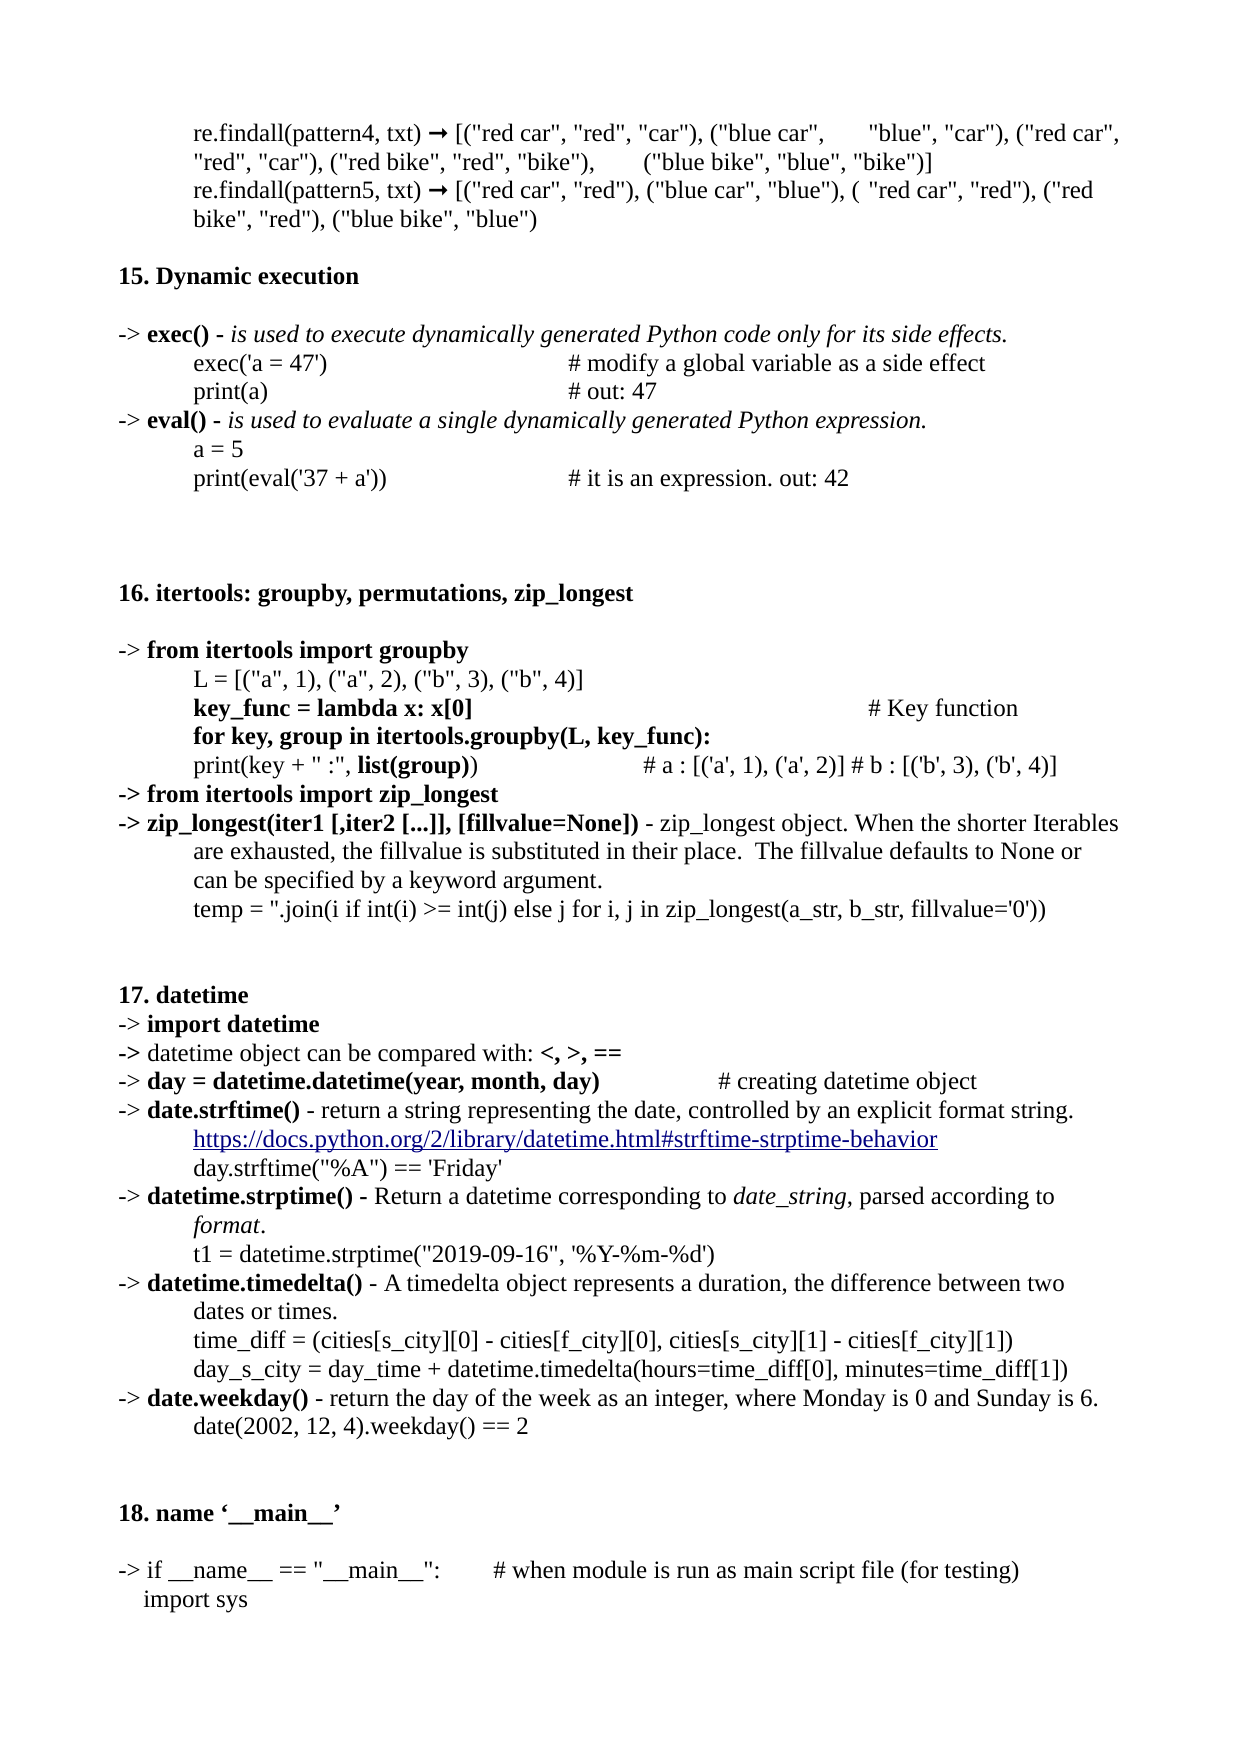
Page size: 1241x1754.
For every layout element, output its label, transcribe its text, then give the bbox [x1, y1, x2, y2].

text -> import datetime [118, 1009, 1122, 1038]
text https://docs.python.org/2/library/datetime.html#strftime-strptime-behavior [118, 1124, 1122, 1153]
text 15. Dynamic execution [118, 261, 1122, 290]
text a = 5 print(eval('37 + a')) # it is an expression. out: 42 [118, 434, 1122, 491]
text import sys [118, 1584, 1122, 1613]
text re.findall(pattern4, txt) ➞ [("red car", "red", "car"), ("blue car", "blue", "car"), ("red car", "red", "car"), ("red bike", "red", "bike"), ("blue bike", "blue", "bike")] [118, 118, 1122, 176]
text -> eval() - is used to evaluate a single dynamically generated Python expression. [118, 405, 1122, 434]
text temp = ''.join(i if int(i) >= int(j) else j for i, j in zip_longest(a_str, b_str, fillvalue='0')) [118, 894, 1122, 923]
text day.strftime("%A") == 'Friday' [118, 1153, 1122, 1181]
text -> datetime.strptime() - Return a datetime corresponding to date_string, parsed according to format. [118, 1181, 1122, 1239]
text 18. name ‘__main__’ [118, 1498, 1122, 1526]
text 16. itertools: groupby, permutations, zip_longest [118, 578, 1122, 606]
text -> day = datetime.datetime(year, month, day) # creating datetime object [118, 1066, 1122, 1095]
text date(2002, 12, 4).weekday() == 2 [118, 1411, 1122, 1440]
text -> if __name__ == "__main__": # when module is run as main script file (for testing) [118, 1555, 1122, 1584]
text exec('a = 47') # modify a global variable as a side effect print(a) # out: 47 [118, 348, 1122, 405]
text -> exec() - is used to execute dynamically generated Python code only for its side effects. [118, 319, 1122, 348]
text -> zip_longest(iter1 [,iter2 [...]], [fillvalue=None]) - zip_longest object. When the shorter Iterables are exhausted, the fillvalue is substituted in their place. The fillvalue defaults to None or can be specified by a keyword argument. [118, 808, 1122, 894]
text -> datetime object can be compared with: <, >, == [118, 1038, 1122, 1066]
text -> from itertools import zip_longest [118, 779, 1122, 808]
text -> date.strftime() - return a string representing the date, controlled by an explicit format string. [118, 1095, 1122, 1124]
text re.findall(pattern5, txt) ➞ [("red car", "red"), ("blue car", "blue"), ( "red car", "red"), ("red bike", "red"), ("blue bike", "blue") [118, 176, 1122, 233]
text -> datetime.timedelta() - A timedelta object represents a duration, the difference between two dates or times. [118, 1268, 1122, 1325]
text time_diff = (cities[s_city][0] - cities[f_city][0], cities[s_city][1] - cities[f_city][1]) day_s_city = day_time + datetime.timedelta(hours=time_diff[0], minutes=time_diff[1]) [118, 1325, 1122, 1383]
text t1 = datetime.strptime("2019-09-16", '%Y-%m-%d') [118, 1239, 1122, 1268]
text -> date.weekday() - return the day of the week as an integer, where Monday is 0 and Sunday is 6. [118, 1383, 1122, 1411]
text 17. datetime [118, 980, 1122, 1009]
text -> from itertools import groupby [118, 635, 1122, 664]
text L = [("a", 1), ("a", 2), ("b", 3), ("b", 4)] key_func = lambda x: x[0] # Key function for key, group in itertools.groupby(L, key_func): print(key + " :", list(group)) # a : [('a', 1), ('a', 2)] # b : [('b', 3), ('b', 4)] [118, 664, 1122, 779]
